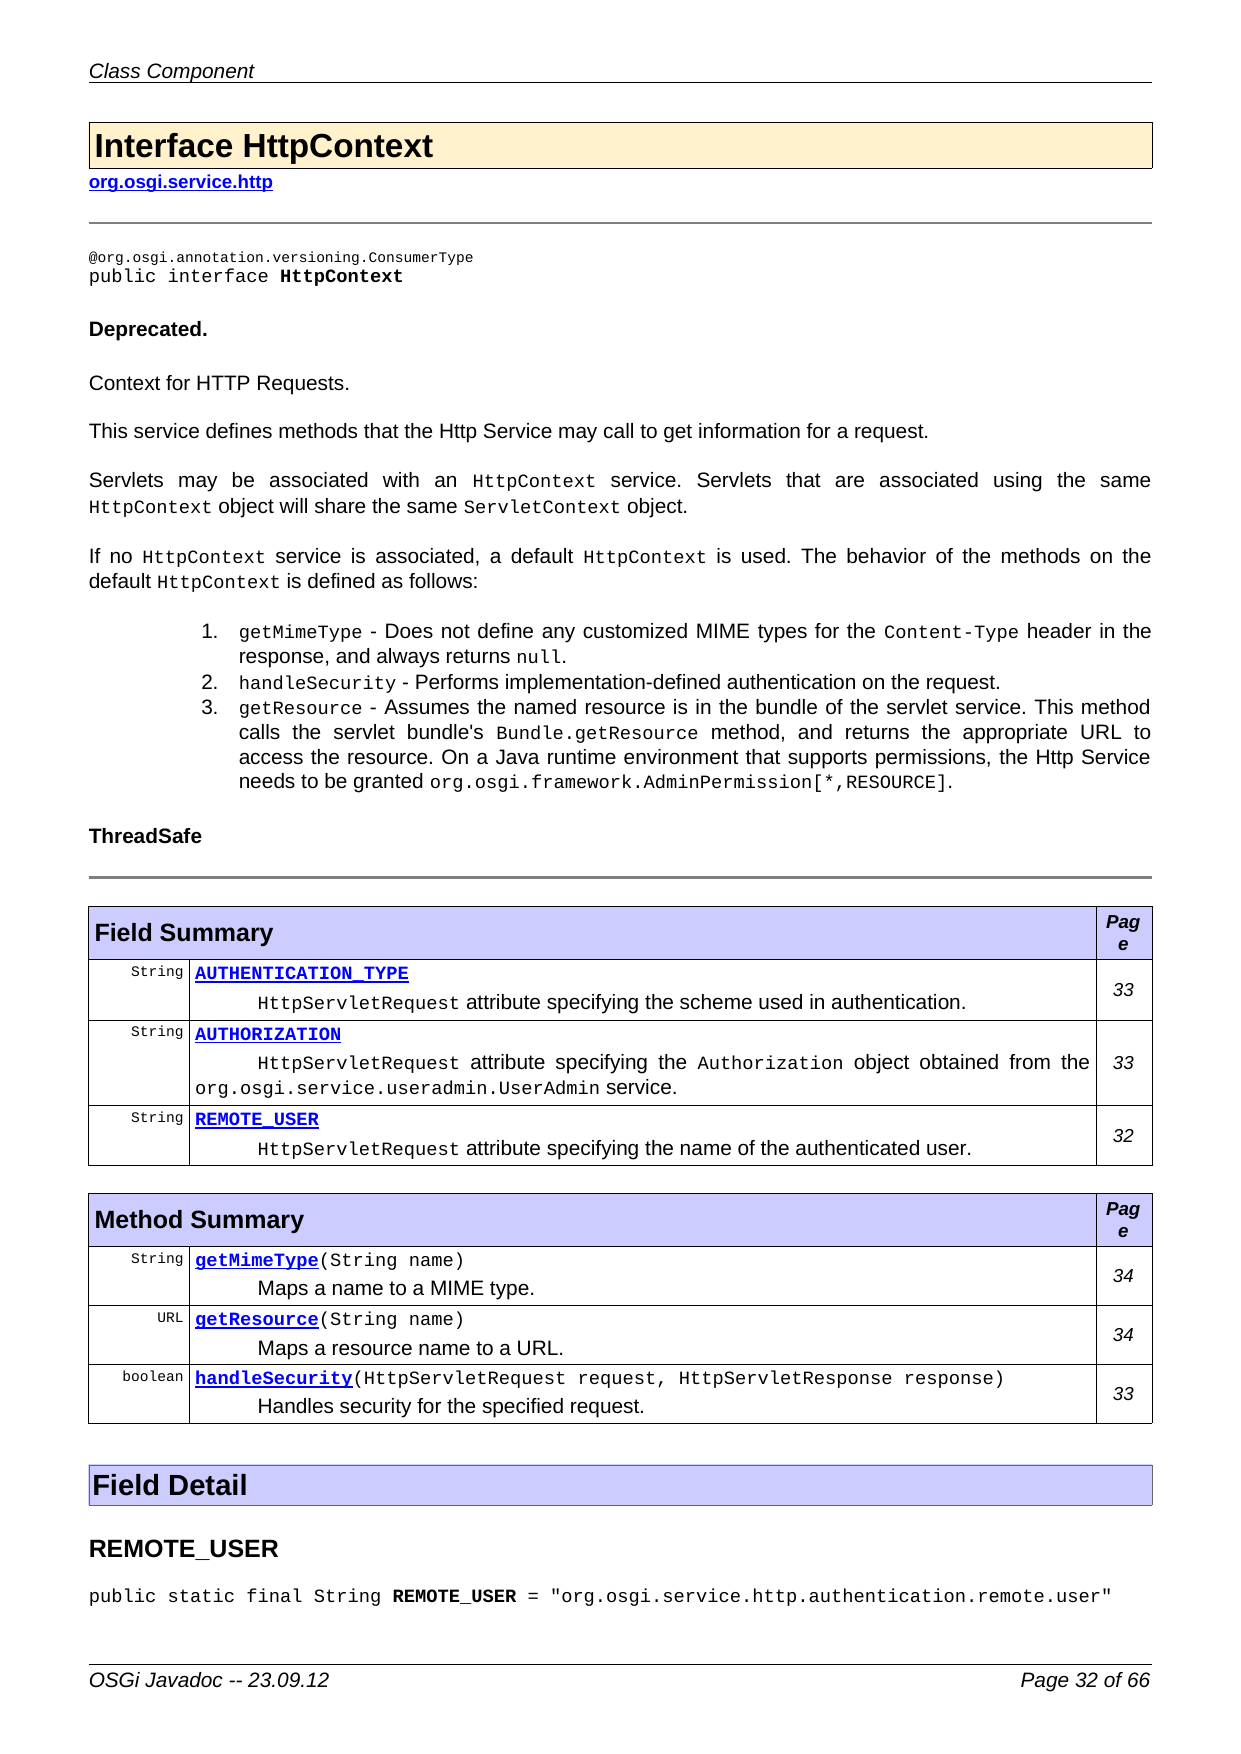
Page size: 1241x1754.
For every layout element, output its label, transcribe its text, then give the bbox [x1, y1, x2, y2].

text @org.osgi.annotation.versioning.ConsumerType public interface HttpContext [88, 250, 1152, 288]
text Deprecated. [88, 317, 1152, 341]
subtitle REMOTE_USER [88, 1534, 1152, 1562]
table_cell String [89, 1021, 189, 1105]
table_cell boolean [89, 1365, 189, 1423]
table_cell String [89, 1106, 189, 1165]
table_cell String [89, 960, 189, 1019]
table_cell AUTHENTICATION_TYPE HttpServletRequest attribute specifying the scheme used in authentication. [190, 960, 1096, 1019]
text If no HttpContext service is associated, a default HttpContext is used. The behavior of the methods on the default HttpContext is defined as follows: [88, 544, 1152, 594]
text Servlets may be associated with an HttpContext service. Servlets that are associated using the same HttpContext object will share the same ServletContext object. [88, 468, 1152, 519]
list getResource - Assumes the named resource is in the bundle of the servlet service. This method calls the servlet bundle's Bundle.getResource method, and returns the appropriate URL to access the resource. On a Java runtime environment that supports permissions, the Http Service needs to be granted org.osgi.framework.AdminPermission[*,RESOURCE]. [201, 695, 1152, 794]
table_cell getResource(String name) Maps a resource name to a URL. [190, 1306, 1096, 1364]
table_cell [1097, 1247, 1152, 1305]
text This service defines methods that the Http Service may call to get information for a request. [88, 419, 1152, 443]
table_cell String [89, 1247, 189, 1305]
text ThreadSafe [88, 823, 1152, 847]
table_cell URL [89, 1306, 189, 1364]
table_cell [1097, 1021, 1152, 1105]
table_header Field Summary [89, 907, 1096, 959]
table_header Page [1097, 907, 1152, 959]
subtitle Interface HttpContext [90, 123, 1152, 168]
list handleSecurity - Performs implementation-defined authentication on the request. [201, 669, 1152, 695]
subtitle Field Detail [90, 1466, 1152, 1505]
table_cell handleSecurity(HttpServletRequest request, HttpServletResponse response) Handles security for the specified request. [190, 1365, 1096, 1423]
table_cell [1097, 1306, 1152, 1364]
text public static final String REMOTE_USER = "org.osgi.service.http.authentication.remote.user" [88, 1587, 1152, 1608]
table_header Page [1097, 1194, 1152, 1246]
table_cell getMimeType(String name) Maps a name to a MIME type. [190, 1247, 1096, 1305]
text org.osgi.service.http [88, 171, 1152, 193]
table_cell REMOTE_USER HttpServletRequest attribute specifying the name of the authenticated user. [190, 1106, 1096, 1165]
table_header Method Summary [89, 1194, 1096, 1246]
table_cell [1097, 1365, 1152, 1423]
list getMimeType - Does not define any customized MIME types for the Content-Type header in the response, and always returns null. [201, 619, 1152, 669]
table_cell [1097, 1106, 1152, 1165]
text Context for HTTP Requests. [88, 370, 1152, 394]
table_cell [1097, 960, 1152, 1019]
table_cell AUTHORIZATION HttpServletRequest attribute specifying the Authorization object obtained from the org.osgi.service.useradmin.UserAdmin service. [190, 1021, 1096, 1105]
